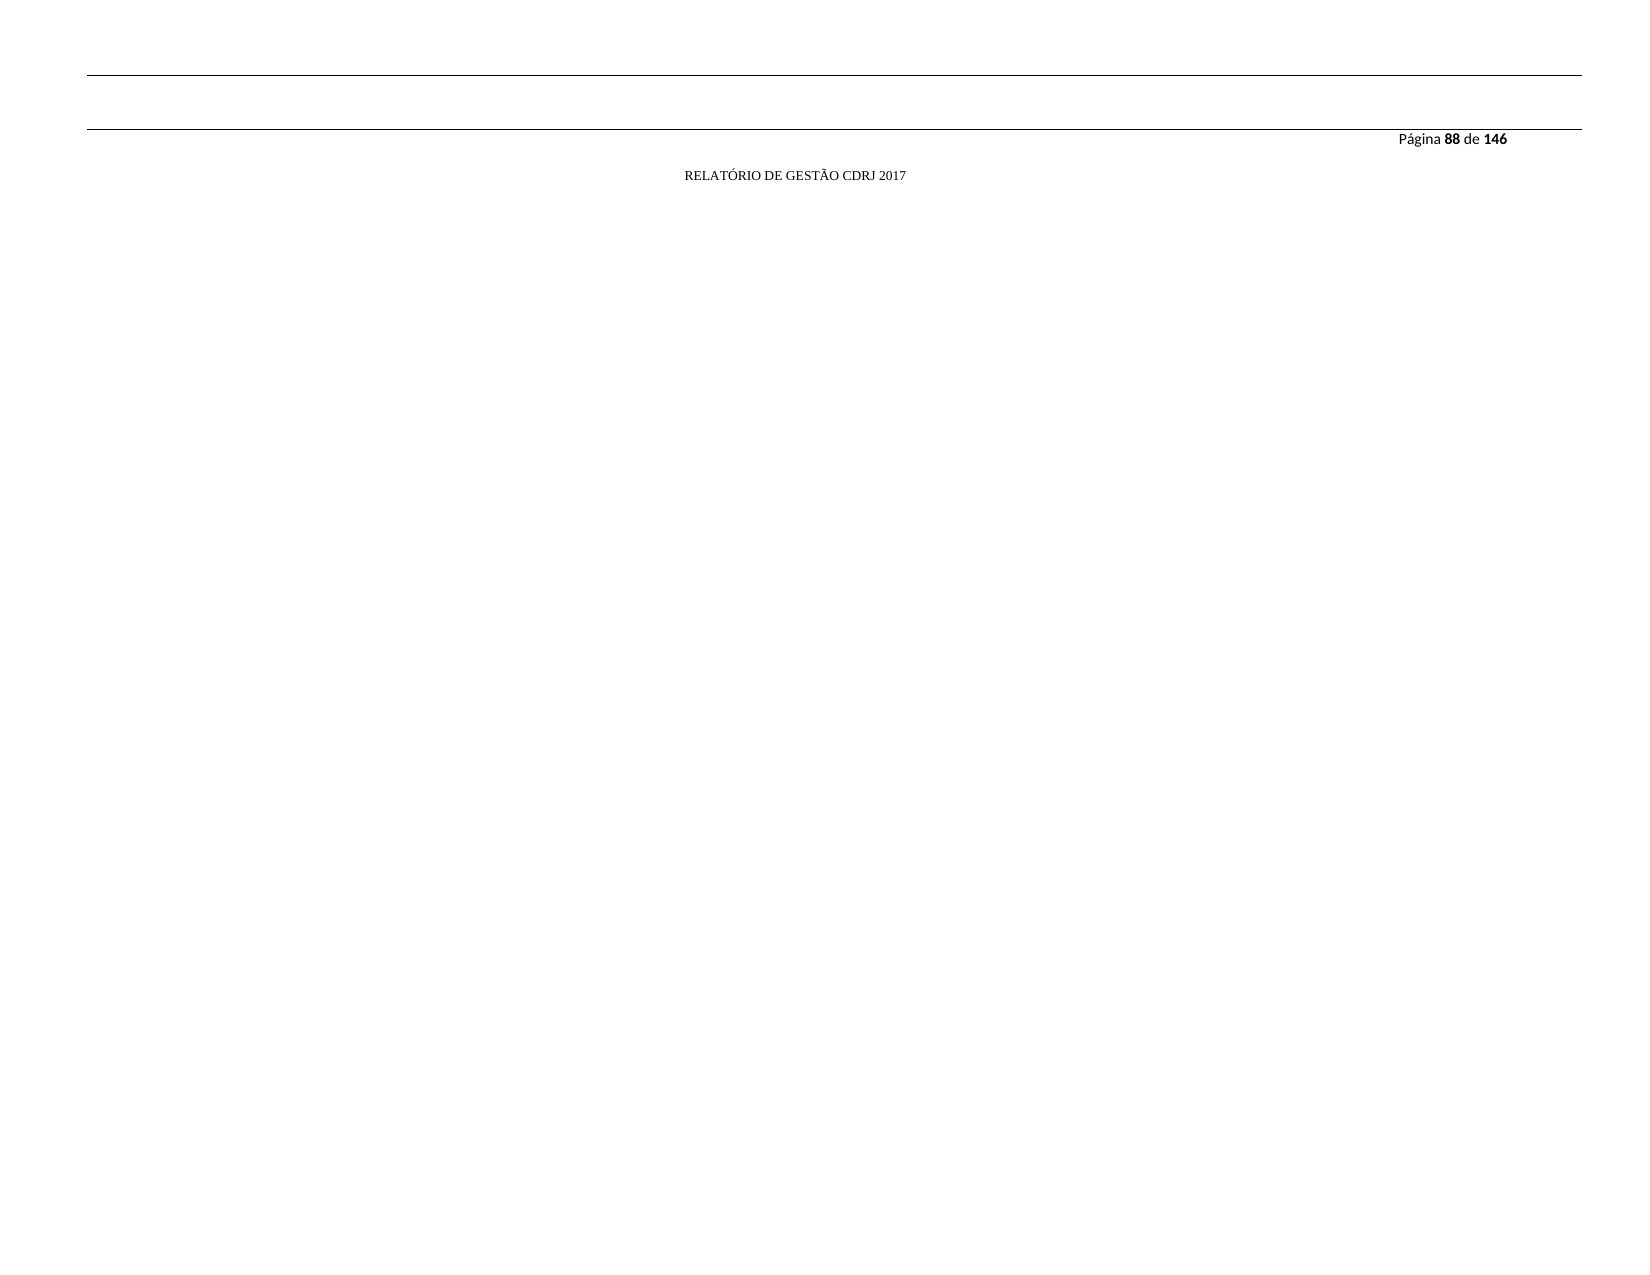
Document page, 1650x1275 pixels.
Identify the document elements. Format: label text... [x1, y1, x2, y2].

table_cell [1212, 76, 1342, 128]
text Página 88 de 146 [83, 129, 1510, 149]
table_cell [390, 76, 1212, 128]
table_cell [1342, 76, 1582, 128]
table_cell [249, 76, 390, 128]
text RELATÓRIO DE GESTÃO CDRJ 2017 [85, 168, 1509, 183]
table_cell [87, 76, 249, 128]
